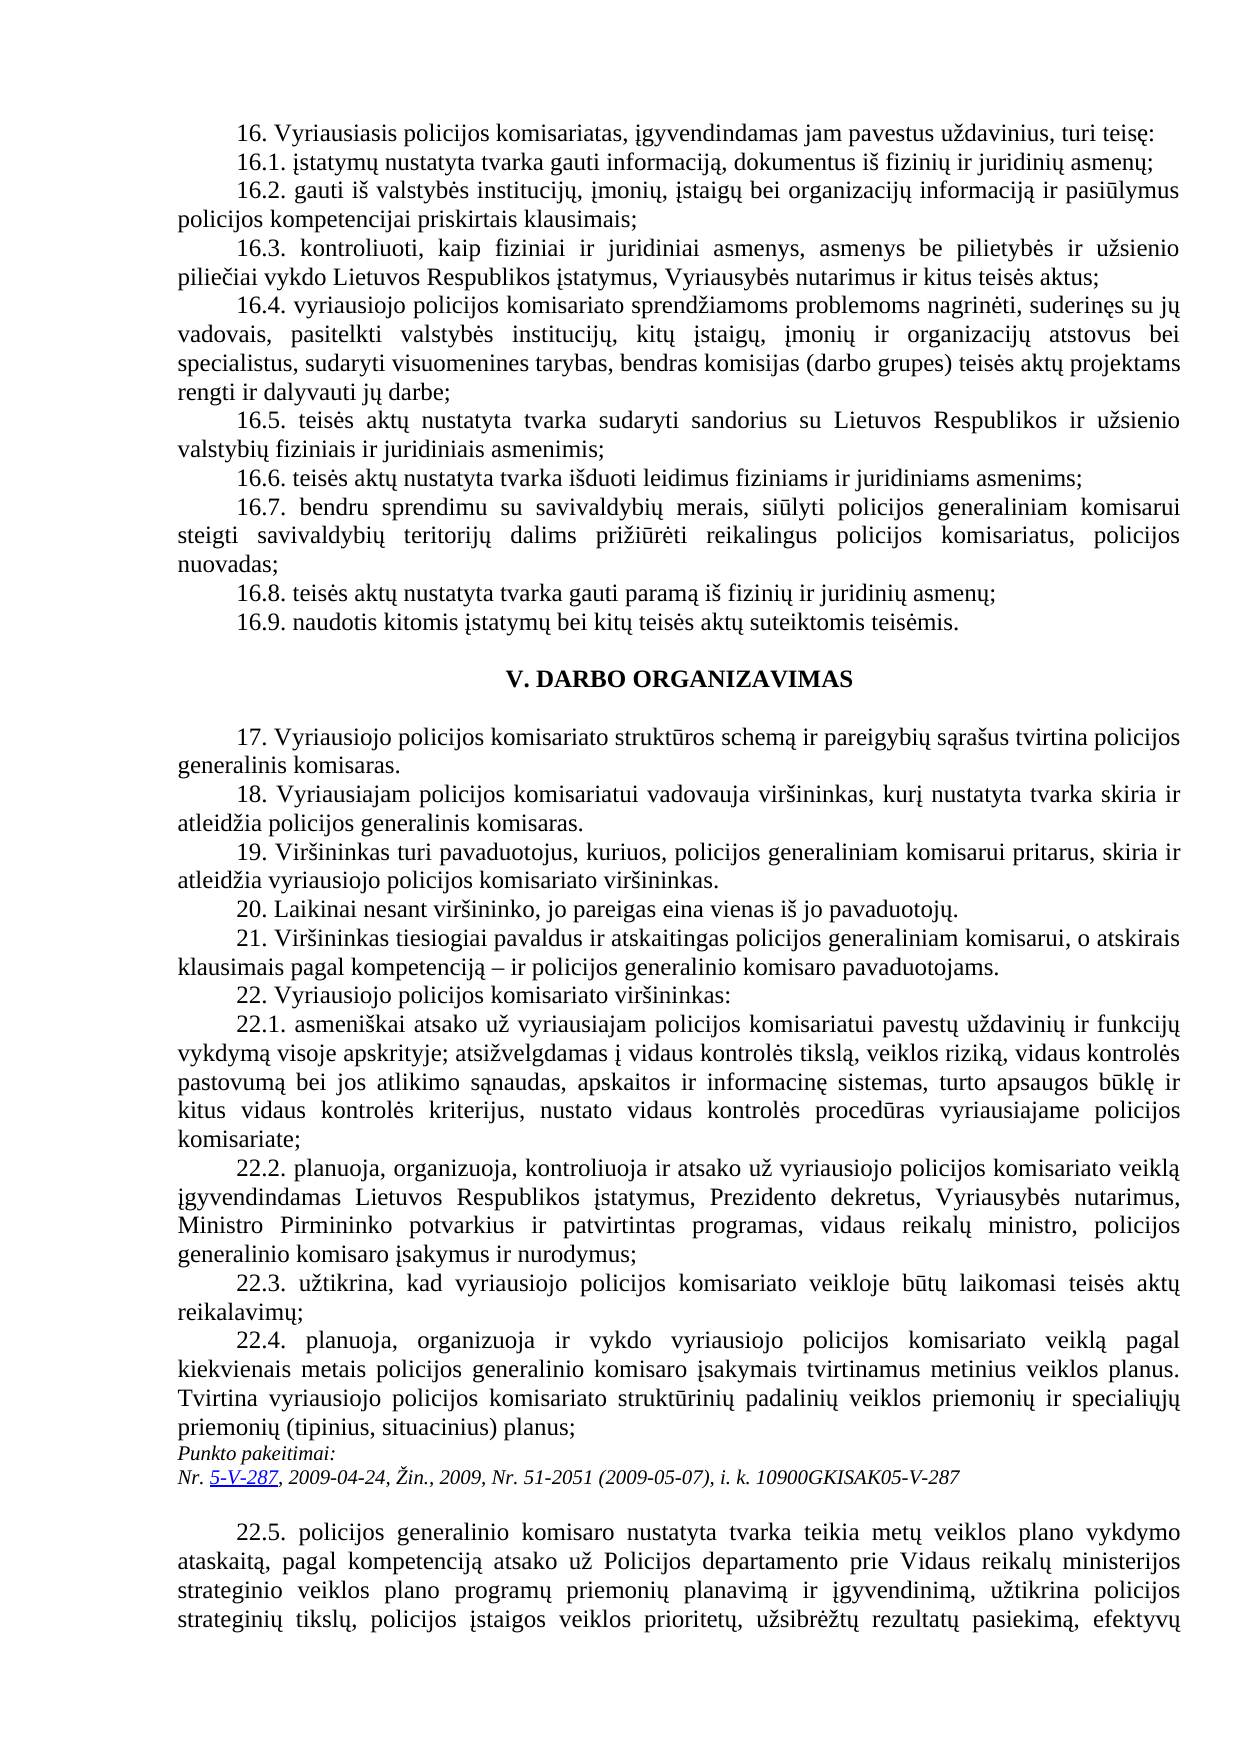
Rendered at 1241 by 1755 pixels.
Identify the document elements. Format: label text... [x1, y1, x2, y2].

text 22.4. planuoja, organizuoja ir vykdo vyriausiojo policijos komisariato veiklą pagal kiekvienais metais policijos generalinio komisaro įsakymais tvirtinamus metinius veiklos planus. Tvirtina vyriausiojo policijos komisariato struktūrinių padalinių veiklos priemonių ir specialiųjų priemonių (tipinius, situacinius) planus; [177, 1326, 1181, 1441]
text Nr. 5-V-287, 2009-04-24, Žin., 2009, Nr. 51-2051 (2009-05-07), i. k. 10900GKISAK05-V-287 [177, 1465, 1181, 1489]
text 16.3. kontroliuoti, kaip fiziniai ir juridiniai asmenys, asmenys be pilietybės ir užsienio piliečiai vykdo Lietuvos Respublikos įstatymus, Vyriausybės nutarimus ir kitus teisės aktus; [177, 233, 1181, 291]
text 21. Viršininkas tiesiogiai pavaldus ir atskaitingas policijos generaliniam komisarui, o atskirais klausimais pagal kompetenciją – ir policijos generalinio komisaro pavaduotojams. [177, 923, 1181, 981]
text V. DARBO ORGANIZAVIMAS [177, 664, 1181, 693]
text 16.6. teisės aktų nustatyta tvarka išduoti leidimus fiziniams ir juridiniams asmenims; [177, 463, 1181, 492]
text 16.7. bendru sprendimu su savivaldybių merais, siūlyti policijos generaliniam komisarui steigti savivaldybių teritorijų dalims prižiūrėti reikalingus policijos komisariatus, policijos nuovadas; [177, 492, 1181, 578]
text 22. Vyriausiojo policijos komisariato viršininkas: [177, 981, 1181, 1009]
text 22.2. planuoja, organizuoja, kontroliuoja ir atsako už vyriausiojo policijos komisariato veiklą įgyvendindamas Lietuvos Respublikos įstatymus, Prezidento dekretus, Vyriausybės nutarimus, Ministro Pirmininko potvarkius ir patvirtintas programas, vidaus reikalų ministro, policijos generalinio komisaro įsakymus ir nurodymus; [177, 1153, 1181, 1268]
text 16.4. vyriausiojo policijos komisariato sprendžiamoms problemoms nagrinėti, suderinęs su jų vadovais, pasitelkti valstybės institucijų, kitų įstaigų, įmonių ir organizacijų atstovus bei specialistus, sudaryti visuomenines tarybas, bendras komisijas (darbo grupes) teisės aktų projektams rengti ir dalyvauti jų darbe; [177, 291, 1181, 406]
text 16.8. teisės aktų nustatyta tvarka gauti paramą iš fizinių ir juridinių asmenų; [177, 578, 1181, 607]
text 22.3. užtikrina, kad vyriausiojo policijos komisariato veikloje būtų laikomasi teisės aktų reikalavimų; [177, 1268, 1181, 1326]
text 22.1. asmeniškai atsako už vyriausiajam policijos komisariatui pavestų uždavinių ir funkcijų vykdymą visoje apskrityje; atsižvelgdamas į vidaus kontrolės tikslą, veiklos riziką, vidaus kontrolės pastovumą bei jos atlikimo sąnaudas, apskaitos ir informacinę sistemas, turto apsaugos būklę ir kitus vidaus kontrolės kriterijus, nustato vidaus kontrolės procedūras vyriausiajame policijos komisariate; [177, 1009, 1181, 1153]
text 16.1. įstatymų nustatyta tvarka gauti informaciją, dokumentus iš fizinių ir juridinių asmenų; [177, 147, 1181, 176]
text 16. Vyriausiasis policijos komisariatas, įgyvendindamas jam pavestus uždavinius, turi teisę: [177, 118, 1181, 147]
text 18. Vyriausiajam policijos komisariatui vadovauja viršininkas, kurį nustatyta tvarka skiria ir atleidžia policijos generalinis komisaras. [177, 779, 1181, 837]
text Punkto pakeitimai: [177, 1441, 1181, 1465]
text 16.9. naudotis kitomis įstatymų bei kitų teisės aktų suteiktomis teisėmis. [177, 607, 1181, 636]
text 22.5. policijos generalinio komisaro nustatyta tvarka teikia metų veiklos plano vykdymo ataskaitą, pagal kompetenciją atsako už Policijos departamento prie Vidaus reikalų ministerijos strateginio veiklos plano programų priemonių planavimą ir įgyvendinimą, užtikrina policijos strateginių tikslų, policijos įstaigos veiklos prioritetų, užsibrėžtų rezultatų pasiekimą, efektyvų [177, 1517, 1181, 1632]
text 17. Vyriausiojo policijos komisariato struktūros schemą ir pareigybių sąrašus tvirtina policijos generalinis komisaras. [177, 722, 1181, 779]
text 16.2. gauti iš valstybės institucijų, įmonių, įstaigų bei organizacijų informaciją ir pasiūlymus policijos kompetencijai priskirtais klausimais; [177, 176, 1181, 233]
text 19. Viršininkas turi pavaduotojus, kuriuos, policijos generaliniam komisarui pritarus, skiria ir atleidžia vyriausiojo policijos komisariato viršininkas. [177, 837, 1181, 894]
text 20. Laikinai nesant viršininko, jo pareigas eina vienas iš jo pavaduotojų. [177, 894, 1181, 923]
text 16.5. teisės aktų nustatyta tvarka sudaryti sandorius su Lietuvos Respublikos ir užsienio valstybių fiziniais ir juridiniais asmenimis; [177, 406, 1181, 463]
